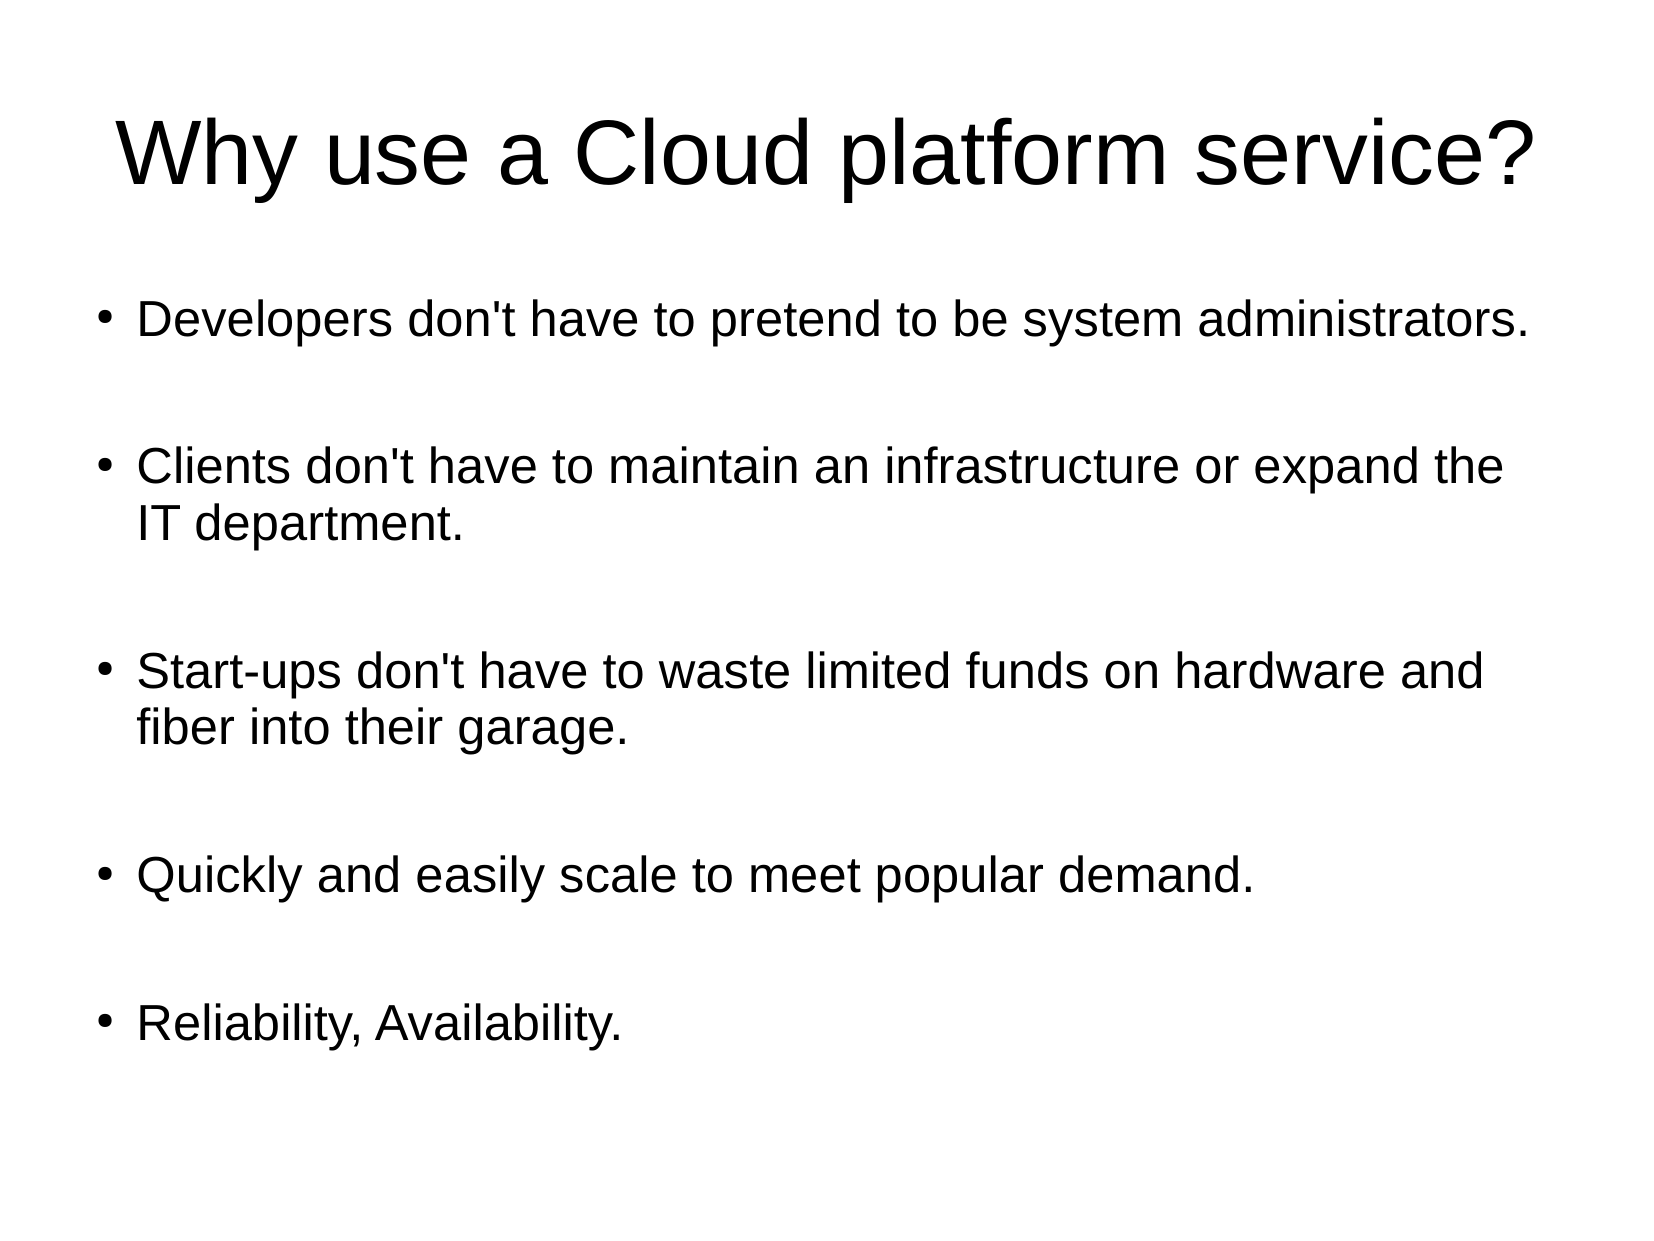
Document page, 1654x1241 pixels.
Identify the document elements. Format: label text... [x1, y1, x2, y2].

list Developers don't have to pretend to be system administrators. Clients don't have to maintain an infrastructure or expand the IT department. Start-ups don't have to waste limited funds on hardware and fiber into their garage. Quickly and easily scale to meet popular demand. Reliability, Availability. [82, 290, 1538, 1096]
title Why use a Cloud platform service? [82, 49, 1571, 257]
